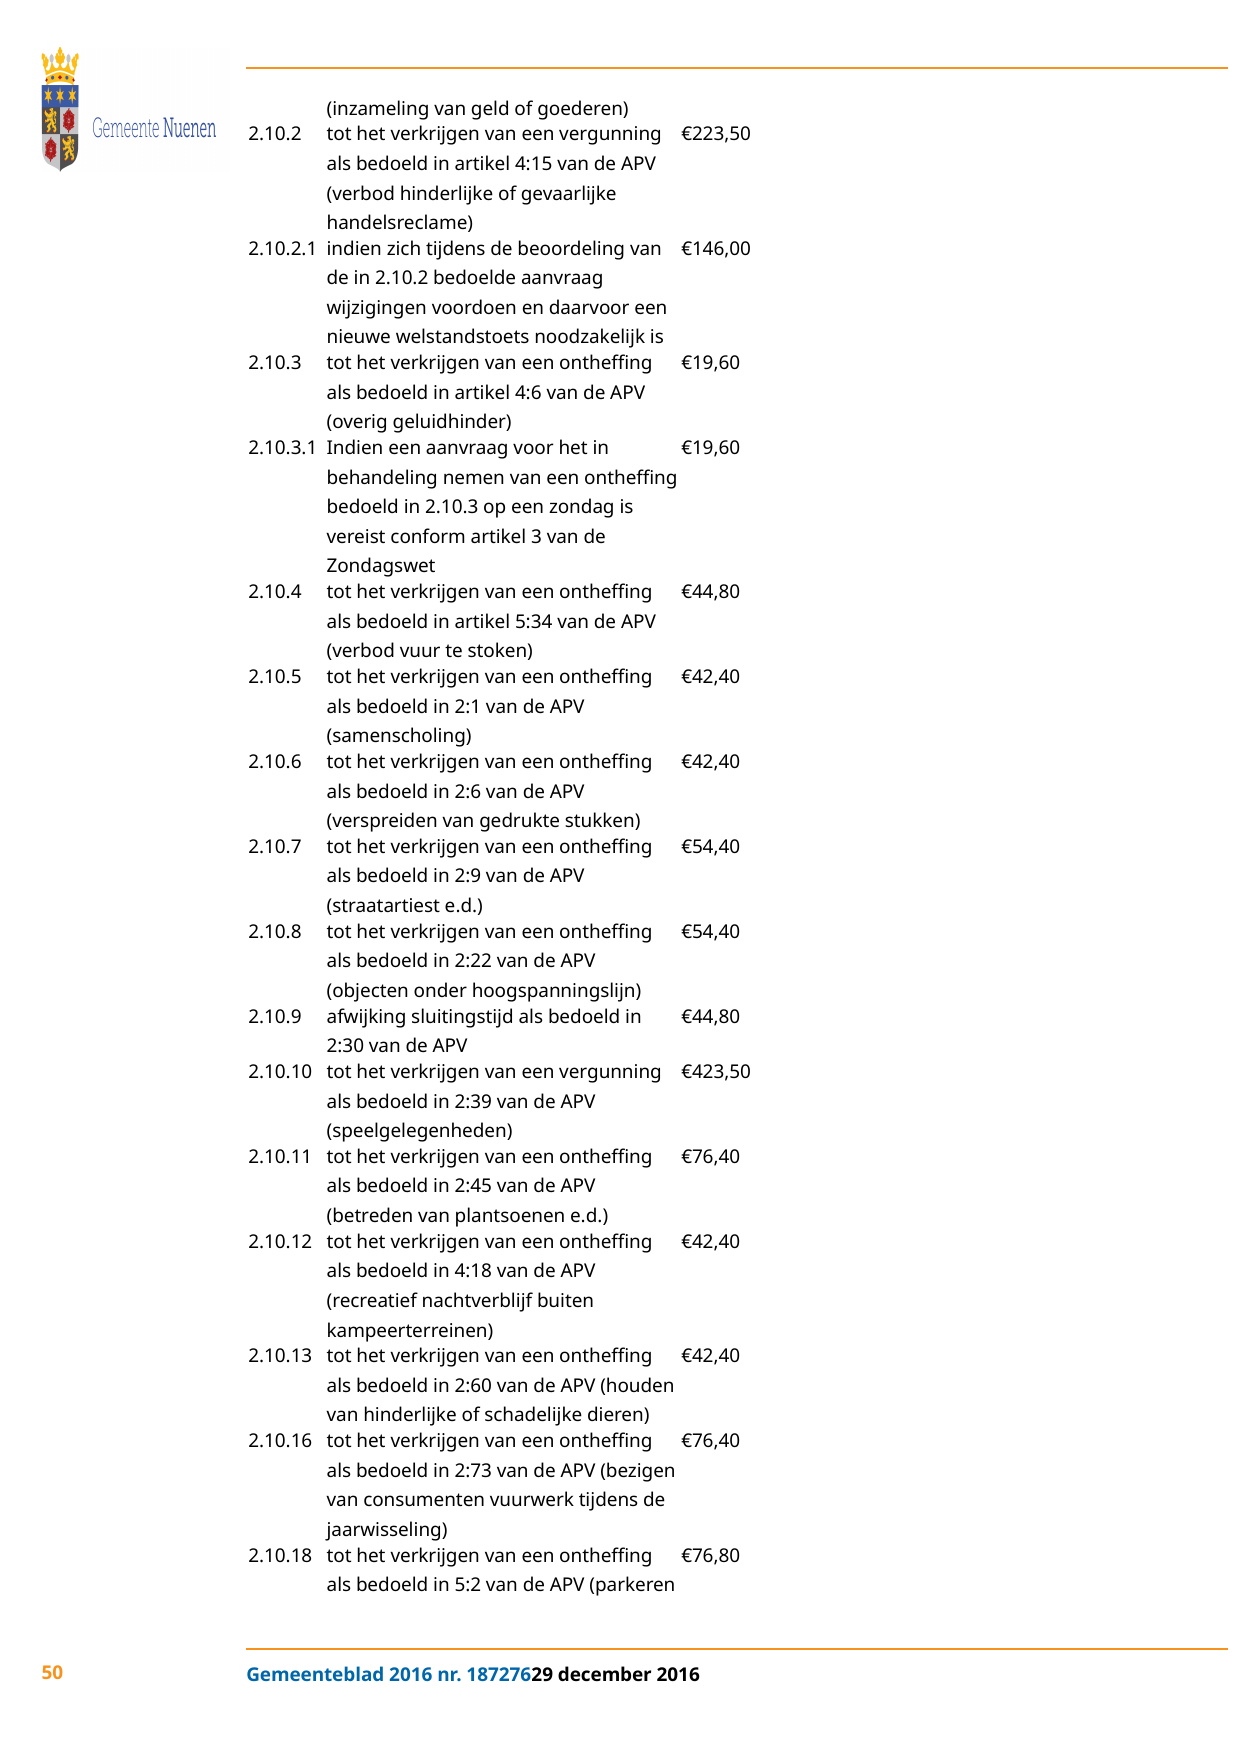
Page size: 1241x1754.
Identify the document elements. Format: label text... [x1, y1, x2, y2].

table_cell [838, 833, 916, 918]
table_cell €42,40 [681, 1343, 759, 1427]
table_cell €19,60 [681, 350, 759, 434]
table_cell tot het verkrijgen van een ontheffing als bedoeld in artikel 4:6 van de APV (overig geluidhinder) [326, 350, 681, 434]
table_cell [838, 1542, 916, 1597]
table_cell [759, 235, 838, 349]
table_cell tot het verkrijgen van een ontheffing als bedoeld in 2:22 van de APV (objecten onder hoogspanningslijn) [326, 918, 681, 1003]
table_cell 2.10.12 [248, 1228, 326, 1342]
table_cell tot het verkrijgen van een ontheffing als bedoeld in 2:45 van de APV (betreden van plantsoenen e.d.) [326, 1143, 681, 1228]
table_cell [759, 1428, 838, 1542]
table_cell [759, 748, 838, 833]
table_cell €423,50 [681, 1058, 759, 1143]
table_cell €44,80 [681, 1003, 759, 1058]
table_cell [838, 1228, 916, 1342]
table_cell [838, 1003, 916, 1058]
table_cell [759, 663, 838, 748]
table_cell [838, 579, 916, 663]
table_cell €223,50 [681, 121, 759, 235]
table_cell €42,40 [681, 1228, 759, 1342]
table_cell tot het verkrijgen van een ontheffing als bedoeld in 2:6 van de APV (verspreiden van gedrukte stukken) [326, 748, 681, 833]
table_cell [838, 434, 916, 578]
table_cell tot het verkrijgen van een ontheffing als bedoeld in 2:60 van de APV (houden van hinderlijke of schadelijke dieren) [326, 1343, 681, 1427]
table_cell tot het verkrijgen van een ontheffing als bedoeld in 4:18 van de APV (recreatief nachtverblijf buiten kampeerterreinen) [326, 1228, 681, 1342]
table_cell €54,40 [681, 833, 759, 918]
table_cell [759, 1143, 838, 1228]
table_cell afwijking sluitingstijd als bedoeld in 2:30 van de APV [326, 1003, 681, 1058]
table_cell [759, 1003, 838, 1058]
table_cell €42,40 [681, 663, 759, 748]
table_cell [759, 1058, 838, 1143]
table_cell [838, 1428, 916, 1542]
table_cell [248, 95, 326, 121]
table_cell [759, 121, 838, 235]
table_cell €54,40 [681, 918, 759, 1003]
table_cell 2.10.5 [248, 663, 326, 748]
table_cell [759, 350, 838, 434]
table_cell €42,40 [681, 748, 759, 833]
table_cell [838, 1343, 916, 1427]
table_cell [838, 1058, 916, 1143]
picture [41, 47, 231, 172]
table_cell [759, 918, 838, 1003]
table_cell [838, 663, 916, 748]
table_cell [838, 121, 916, 235]
table_cell [759, 833, 838, 918]
table_cell €19,60 [681, 434, 759, 578]
table_cell (inzameling van geld of goederen) [326, 95, 681, 121]
table_cell 2.10.13 [248, 1343, 326, 1427]
table_cell [759, 1343, 838, 1427]
table_cell [838, 235, 916, 349]
table_cell 2.10.18 [248, 1542, 326, 1597]
table_cell [759, 434, 838, 578]
table_cell tot het verkrijgen van een ontheffing als bedoeld in 2:9 van de APV (straatartiest e.d.) [326, 833, 681, 918]
table_cell €76,80 [681, 1542, 759, 1597]
table_cell 2.10.4 [248, 579, 326, 663]
table_cell tot het verkrijgen van een ontheffing als bedoeld in 2:1 van de APV (samenscholing) [326, 663, 681, 748]
table_cell [759, 1228, 838, 1342]
table_cell 2.10.6 [248, 748, 326, 833]
table_cell tot het verkrijgen van een ontheffing als bedoeld in 2:73 van de APV (bezigen van consumenten vuurwerk tijdens de jaarwisseling) [326, 1428, 681, 1542]
table_cell [838, 95, 916, 121]
table_cell 2.10.7 [248, 833, 326, 918]
table_cell [838, 1143, 916, 1228]
table_cell 2.10.8 [248, 918, 326, 1003]
table_cell [838, 748, 916, 833]
table_cell tot het verkrijgen van een ontheffing als bedoeld in 5:2 van de APV (parkeren [326, 1542, 681, 1597]
table_cell [838, 918, 916, 1003]
table_cell 2.10.2 [248, 121, 326, 235]
table_cell 2.10.16 [248, 1428, 326, 1542]
table_cell €44,80 [681, 579, 759, 663]
table_cell [759, 579, 838, 663]
table_cell tot het verkrijgen van een vergunning als bedoeld in artikel 4:15 van de APV (verbod hinderlijke of gevaarlijke handelsreclame) [326, 121, 681, 235]
table_cell 2.10.3 [248, 350, 326, 434]
table_cell [838, 350, 916, 434]
table_cell 2.10.9 [248, 1003, 326, 1058]
table_cell tot het verkrijgen van een ontheffing als bedoeld in artikel 5:34 van de APV (verbod vuur te stoken) [326, 579, 681, 663]
table_cell [681, 95, 759, 121]
table_cell 2.10.3.1 [248, 434, 326, 578]
table_cell [759, 95, 838, 121]
table_cell €146,00 [681, 235, 759, 349]
table_cell indien zich tijdens de beoordeling van de in 2.10.2 bedoelde aanvraag wijzigingen voordoen en daarvoor een nieuwe welstandstoets noodzakelijk is [326, 235, 681, 349]
table_cell €76,40 [681, 1143, 759, 1228]
table_cell 2.10.10 [248, 1058, 326, 1143]
table_cell 2.10.2.1 [248, 235, 326, 349]
table_cell €76,40 [681, 1428, 759, 1542]
table_cell Indien een aanvraag voor het in behandeling nemen van een ontheffing bedoeld in 2.10.3 op een zondag is vereist conform artikel 3 van de Zondagswet [326, 434, 681, 578]
table_cell 2.10.11 [248, 1143, 326, 1228]
table_cell tot het verkrijgen van een vergunning als bedoeld in 2:39 van de APV (speelgelegenheden) [326, 1058, 681, 1143]
table_cell [759, 1542, 838, 1597]
